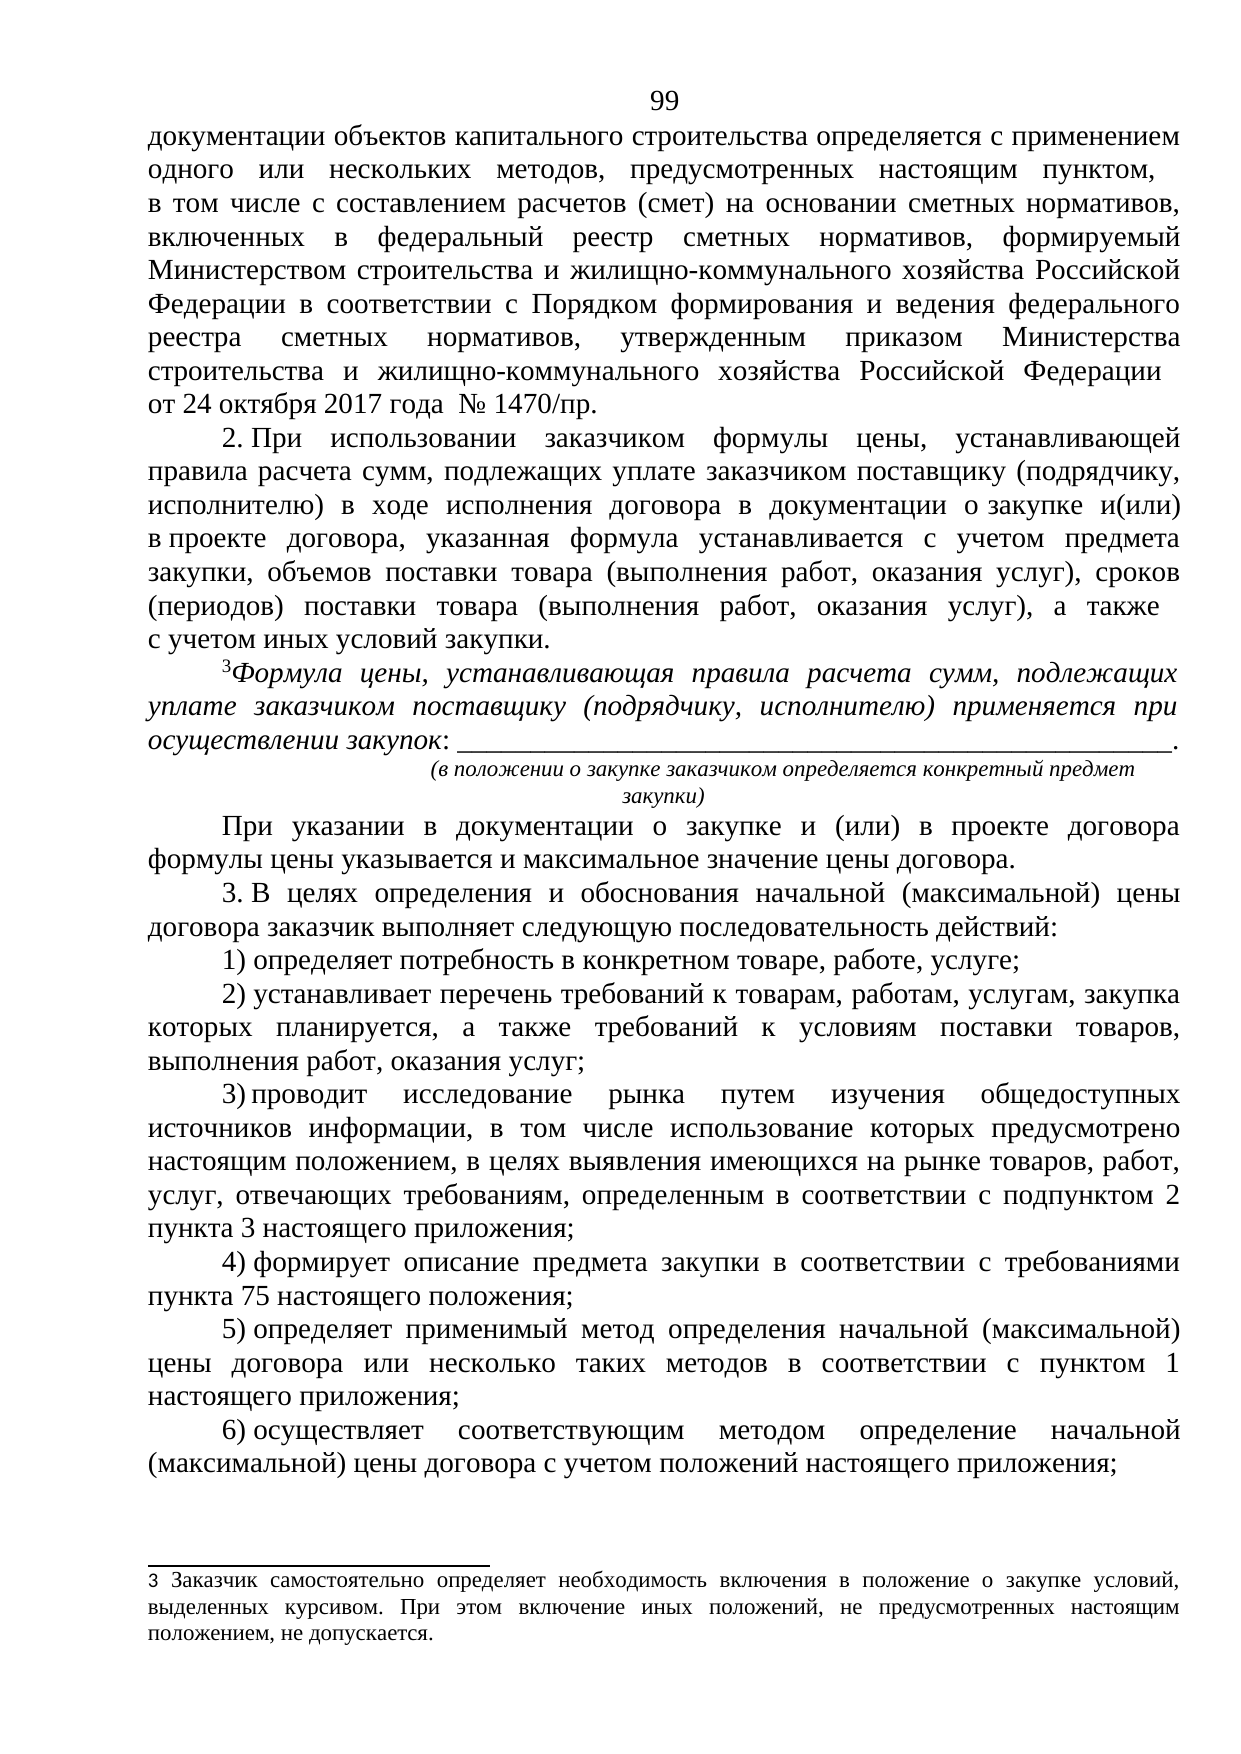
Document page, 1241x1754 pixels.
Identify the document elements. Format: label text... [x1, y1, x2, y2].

text (в положении о закупке заказчиком определяется конкретный предмет закупки) [148, 755, 1181, 808]
text Формула цены, устанавливающая правила расчета сумм, подлежащих уплате заказчиком поставщику (подрядчику, исполнителю) применяется при осуществлении закупок: _________________________________________________. [148, 655, 1181, 755]
text При указании в документации о закупке и (или) в проекте договора формулы цены указывается и максимальное значение цены договора. [148, 808, 1181, 875]
text 2) устанавливает перечень требований к товарам, работам, услугам, закупка которых планируется, а также требований к условиям поставки товаров, выполнения работ, оказания услуг; [148, 976, 1181, 1076]
text 2. При использовании заказчиком формулы цены, устанавливающей правила расчета сумм, подлежащих уплате заказчиком поставщику (подрядчику, исполнителю) в ходе исполнения договора в документации о закупке и(или) в проекте договора, указанная формула устанавливается с учетом предмета закупки, объемов поставки товара (выполнения работ, оказания услуг), сроков (периодов) поставки товара (выполнения работ, оказания услуг), а также с учетом иных условий закупки. [148, 420, 1181, 655]
text Заказчик самостоятельно определяет необходимость включения в положение о закупке условий, выделенных курсивом. При этом включение иных положений, не предусмотренных настоящим положением, не допускается. [148, 1567, 1181, 1646]
text 1) определяет потребность в конкретном товаре, работе, услуге; [148, 942, 1181, 976]
text 6) осуществляет соответствующим методом определение начальной (максимальной) цены договора с учетом положений настоящего приложения; [148, 1412, 1181, 1479]
text 3. В целях определения и обоснования начальной (максимальной) цены договора заказчик выполняет следующую последовательность действий: [148, 875, 1181, 942]
text 3) проводит исследование рынка путем изучения общедоступных источников информации, в том числе использование которых предусмотрено настоящим положением, в целях выявления имеющихся на рынке товаров, работ, услуг, отвечающих требованиям, определенным в соответствии с подпунктом 2 пункта 3 настоящего приложения; [148, 1076, 1181, 1244]
text 5) определяет применимый метод определения начальной (максимальной) цены договора или несколько таких методов в соответствии с пунктом 1 настоящего приложения; [148, 1311, 1181, 1412]
text документации объектов капитального строительства определяется с применением одного или нескольких методов, предусмотренных настоящим пунктом, в том числе с составлением расчетов (смет) на основании сметных нормативов, включенных в федеральный реестр сметных нормативов, формируемый Министерством строительства и жилищно-коммунального хозяйства Российской Федерации в соответствии с Порядком формирования и ведения федерального реестра сметных нормативов, утвержденным приказом Министерства строительства и жилищно-коммунального хозяйства Российской Федерации от 24 октября 2017 года № 1470/пр. [148, 118, 1181, 420]
text 4) формирует описание предмета закупки в соответствии с требованиями пункта 75 настоящего положения; [148, 1244, 1181, 1311]
